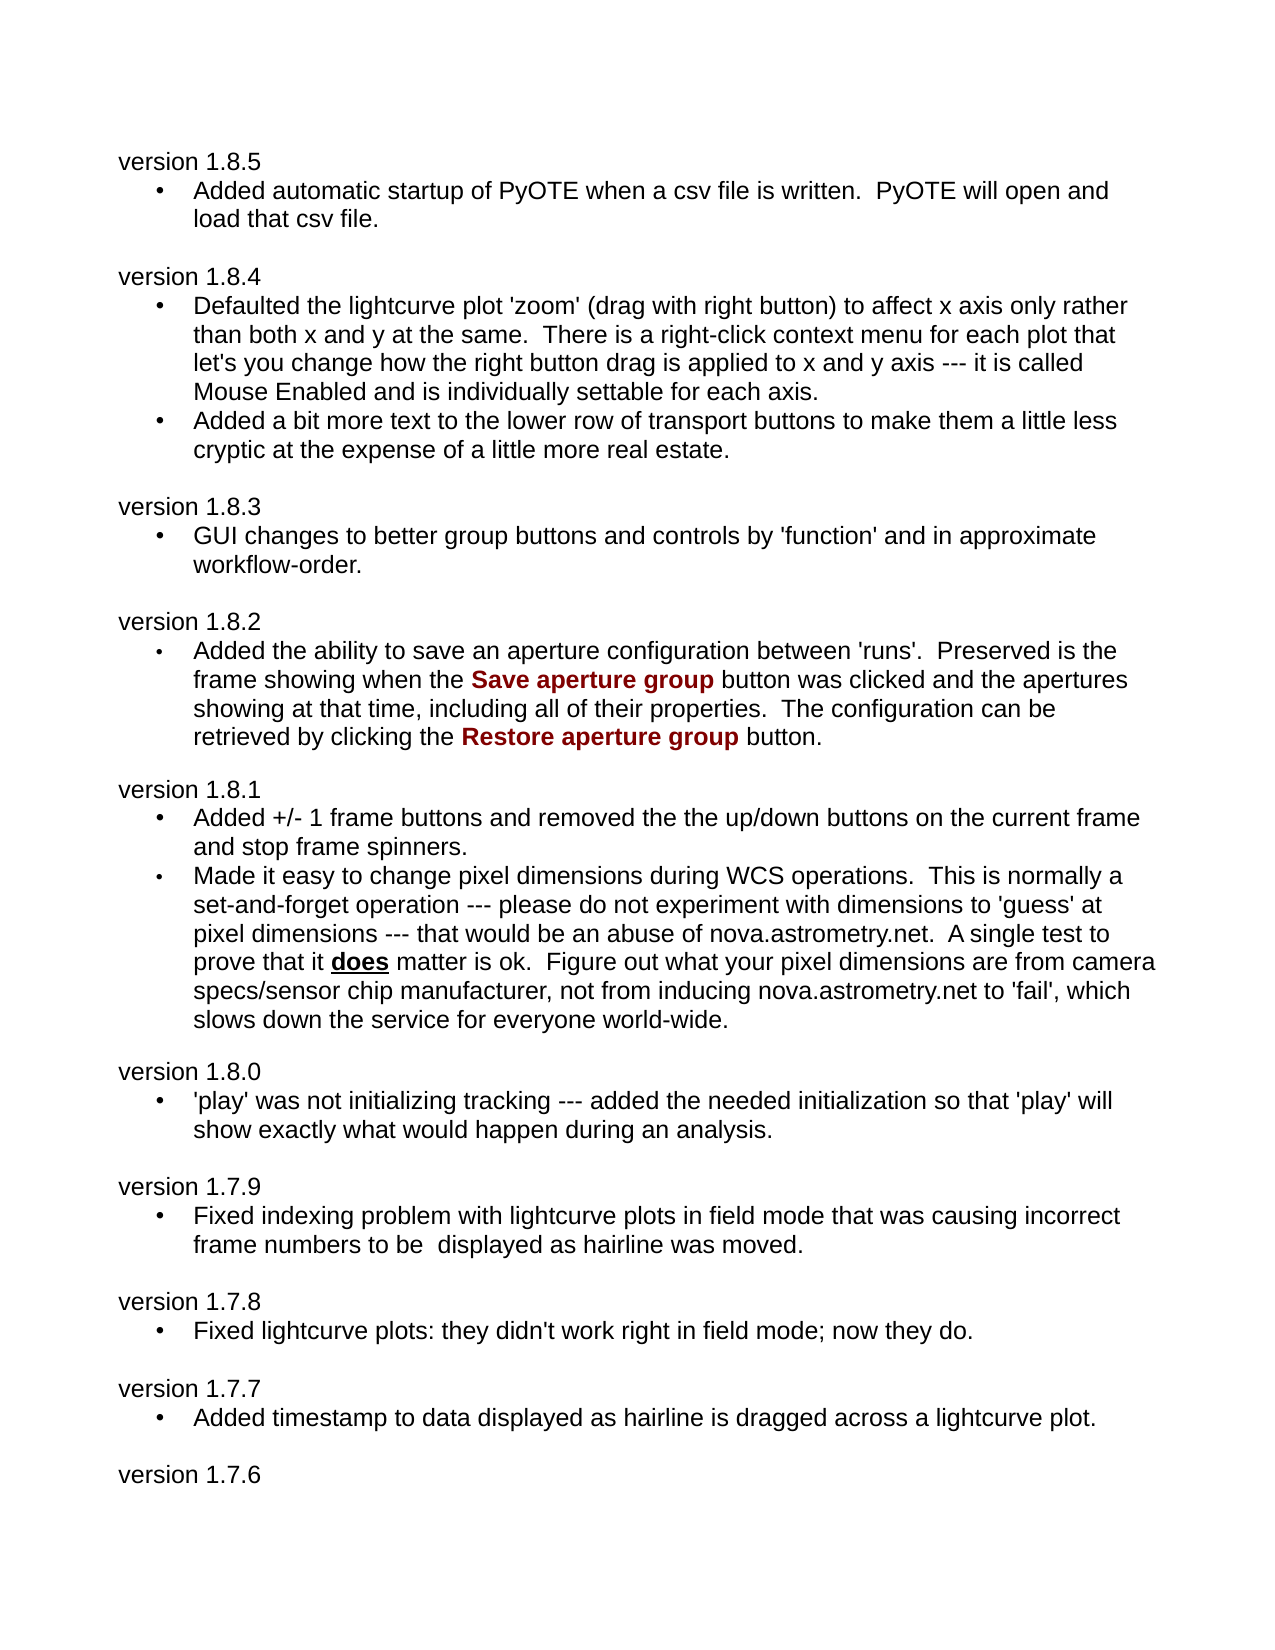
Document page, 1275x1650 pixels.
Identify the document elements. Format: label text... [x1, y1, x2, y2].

list Made it easy to change pixel dimensions during WCS operations. This is normally a set-and-forget operation --- please do not experiment with dimensions to 'guess' at pixel dimensions --- that would be an abuse of nova.astrometry.net. A single test to prove that it does matter is ok. Figure out what your pixel dimensions are from camera specs/sensor chip manufacturer, not from inducing nova.astrometry.net to 'fail', which slows down the service for everyone world-wide. [156, 861, 1157, 1057]
text version 1.7.7 [118, 1374, 1157, 1402]
list 'play' was not initializing tracking --- added the needed initialization so that 'play' will show exactly what would happen during an analysis. [156, 1086, 1157, 1172]
list Added a bit more text to the lower row of transport buttons to make them a little less cryptic at the expense of a little more real estate. [156, 406, 1157, 492]
text version 1.8.5 [118, 147, 1157, 176]
list Fixed indexing problem with lightcurve plots in field mode that was causing incorrect frame numbers to be displayed as hairline was moved. [156, 1201, 1157, 1287]
list Added the ability to save an aperture configuration between 'runs'. Preserved is the frame showing when the Save aperture group button was clicked and the apertures showing at that time, including all of their properties. The configuration can be retrieved by clicking the Restore aperture group button. [156, 636, 1157, 775]
list Fixed lightcurve plots: they didn't work right in field mode; now they do. [156, 1316, 1157, 1374]
list Added automatic startup of PyOTE when a csv file is written. PyOTE will open and load that csv file. [156, 176, 1157, 262]
list Added timestamp to data displayed as hairline is dragged across a lightcurve plot. [156, 1402, 1157, 1460]
text version 1.8.2 [118, 607, 1157, 636]
text version 1.7.8 [118, 1287, 1157, 1316]
text version 1.8.4 [118, 262, 1157, 291]
list [156, 118, 1157, 147]
text version 1.7.9 [118, 1172, 1157, 1201]
list Added +/- 1 frame buttons and removed the the up/down buttons on the current frame and stop frame spinners. [156, 803, 1157, 861]
list GUI changes to better group buttons and controls by 'function' and in approximate workflow-order. [156, 521, 1157, 607]
text version 1.8.1 [118, 775, 1157, 803]
text version 1.8.0 [118, 1057, 1157, 1086]
list Defaulted the lightcurve plot 'zoom' (drag with right button) to affect x axis only rather than both x and y at the same. There is a right-click context menu for each plot that let's you change how the right button drag is applied to x and y axis --- it is called Mouse Enabled and is individually settable for each axis. [156, 291, 1157, 406]
text version 1.7.6 [118, 1460, 1157, 1489]
text version 1.8.3 [118, 492, 1157, 521]
